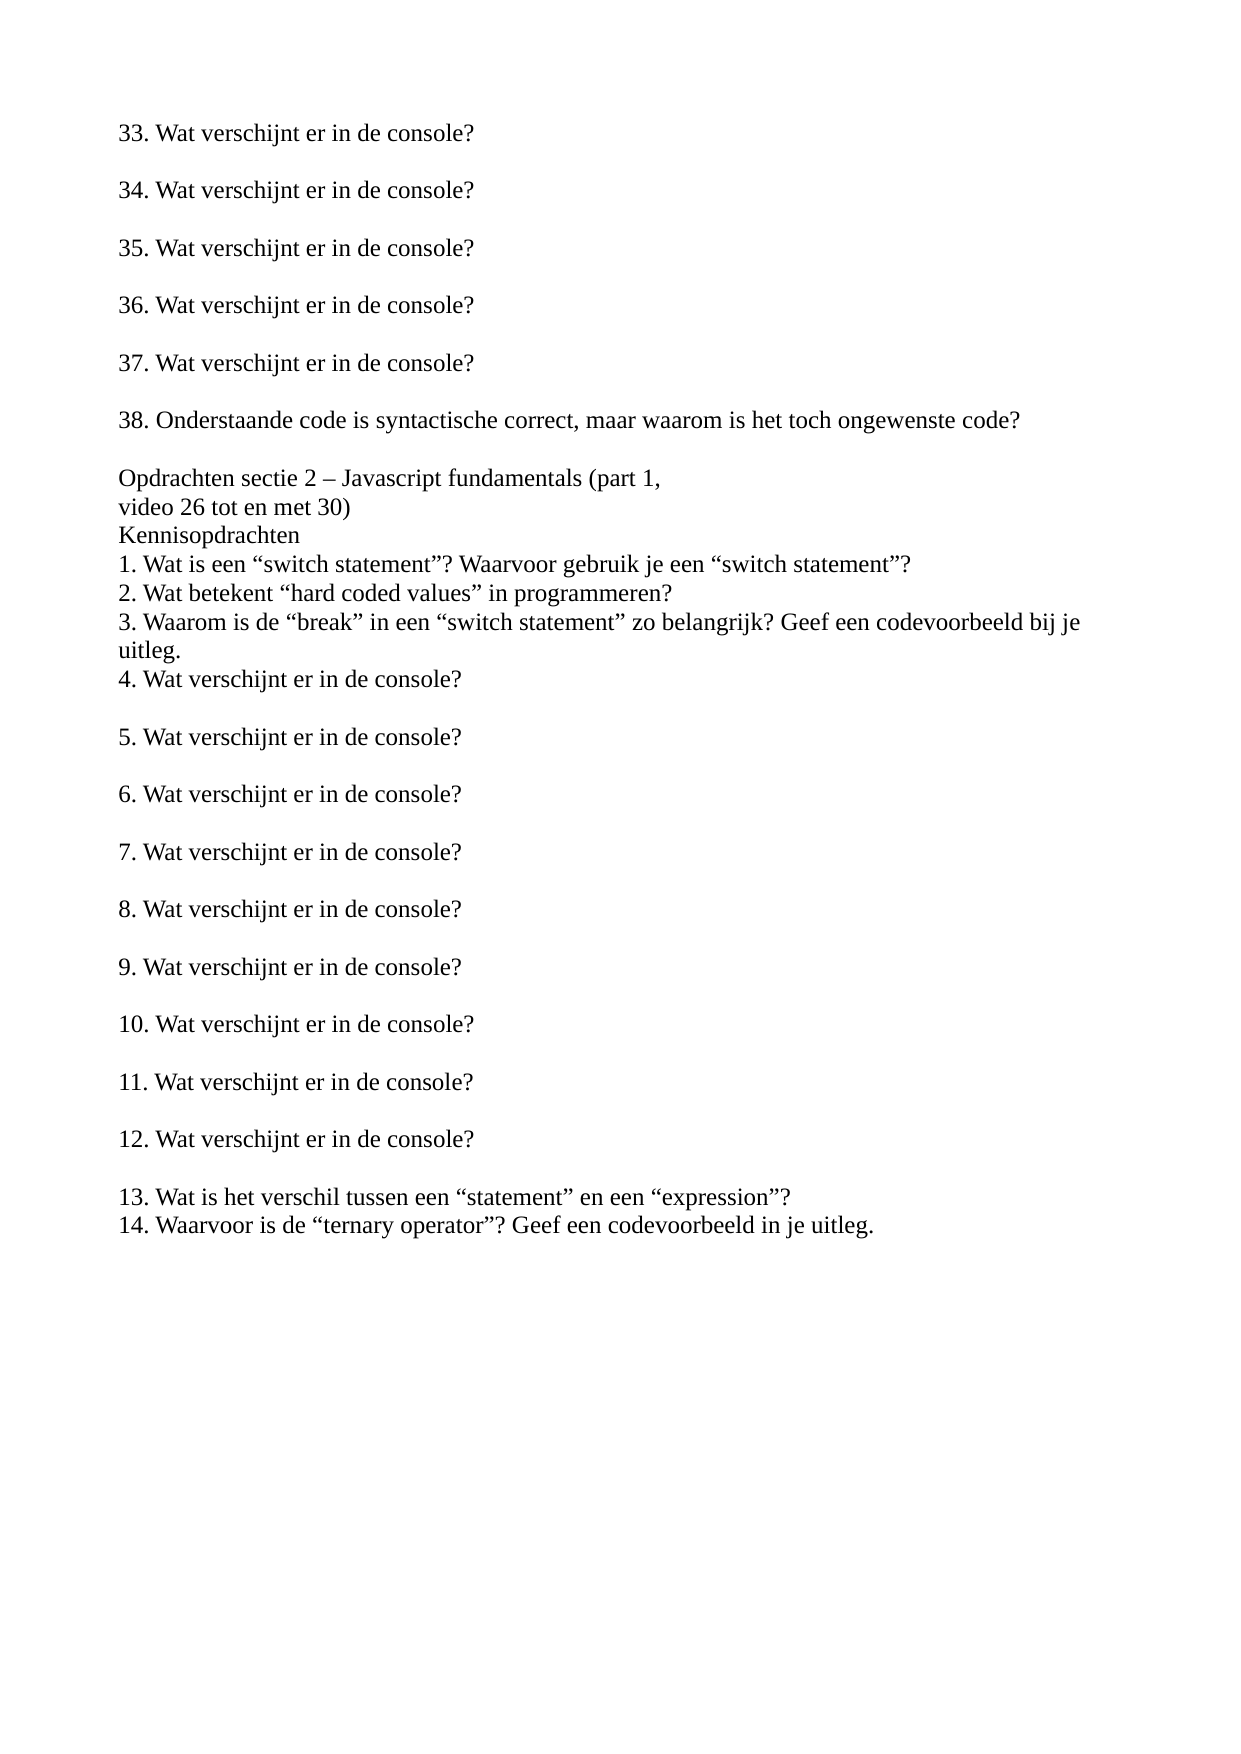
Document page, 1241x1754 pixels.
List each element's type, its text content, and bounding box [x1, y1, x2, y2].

text 5. Wat verschijnt er in de console? [118, 722, 1122, 751]
text 12. Wat verschijnt er in de console? [118, 1124, 1122, 1153]
text 37. Wat verschijnt er in de console? [118, 348, 1122, 377]
text 7. Wat verschijnt er in de console? [118, 837, 1122, 866]
text 35. Wat verschijnt er in de console? [118, 233, 1122, 262]
text uitleg. [118, 636, 1122, 664]
text 2. Wat betekent “hard coded values” in programmeren? [118, 578, 1122, 607]
text Opdrachten sectie 2 – Javascript fundamentals (part 1, [118, 463, 1122, 492]
text 33. Wat verschijnt er in de console? [118, 118, 1122, 147]
text 10. Wat verschijnt er in de console? [118, 1009, 1122, 1038]
text Kennisopdrachten [118, 521, 1122, 549]
text 6. Wat verschijnt er in de console? [118, 779, 1122, 808]
text 38. Onderstaande code is syntactische correct, maar waarom is het toch ongewenste code? [118, 406, 1122, 434]
text 1. Wat is een “switch statement”? Waarvoor gebruik je een “switch statement”? [118, 549, 1122, 578]
text 13. Wat is het verschil tussen een “statement” en een “expression”? [118, 1182, 1122, 1211]
text 8. Wat verschijnt er in de console? [118, 894, 1122, 923]
text 36. Wat verschijnt er in de console? [118, 291, 1122, 319]
text 11. Wat verschijnt er in de console? [118, 1067, 1122, 1096]
text 3. Waarom is de “break” in een “switch statement” zo belangrijk? Geef een codevoorbeeld bij je [118, 607, 1122, 636]
text 9. Wat verschijnt er in de console? [118, 952, 1122, 981]
text 4. Wat verschijnt er in de console? [118, 664, 1122, 693]
text 14. Waarvoor is de “ternary operator”? Geef een codevoorbeeld in je uitleg. [118, 1211, 1122, 1239]
text video 26 tot en met 30) [118, 492, 1122, 521]
text 34. Wat verschijnt er in de console? [118, 176, 1122, 204]
